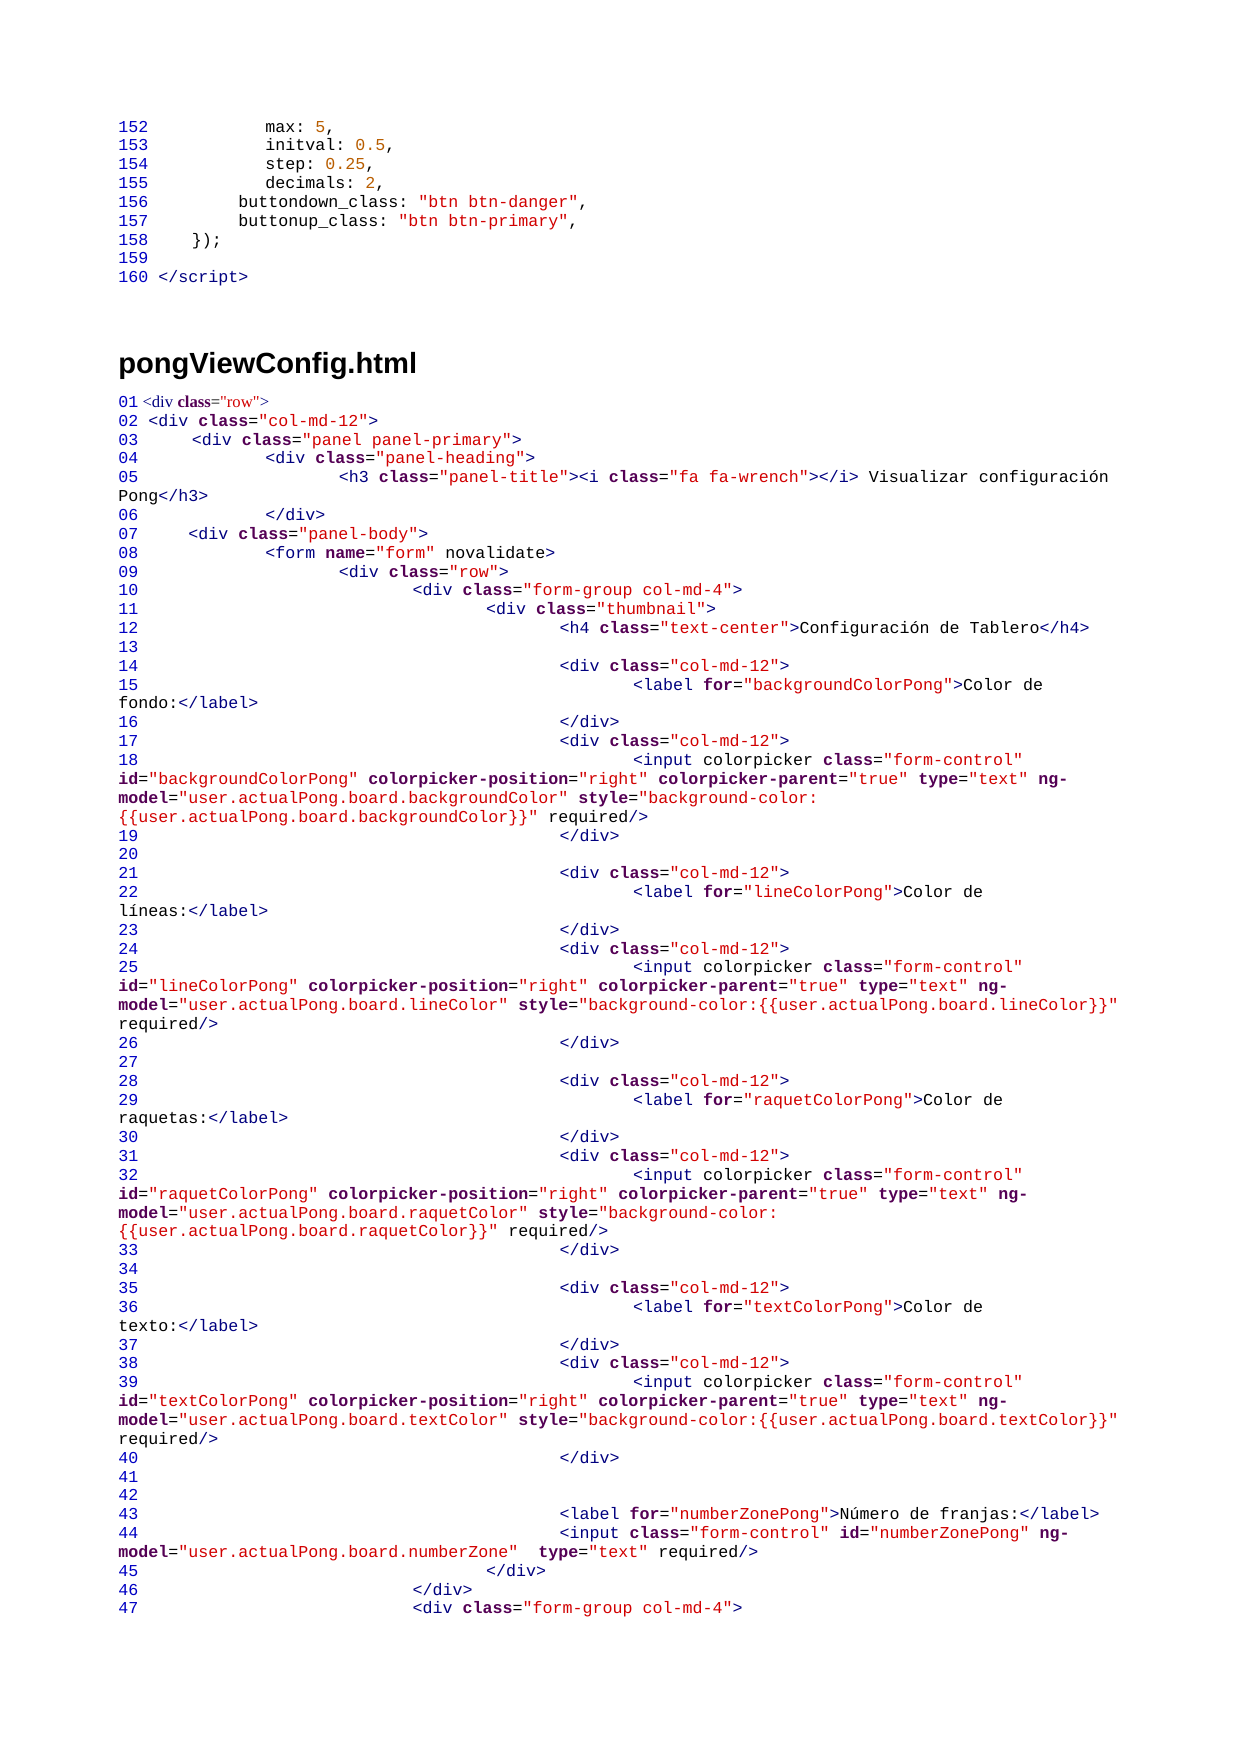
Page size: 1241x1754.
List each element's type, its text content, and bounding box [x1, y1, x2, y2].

text 46 </div> [118, 1581, 1122, 1600]
text 18 <input colorpicker class="form-control" id="backgroundColorPong" colorpicker-position="right" colorpicker-parent="true" type="text" ng-model="user.actualPong.board.backgroundColor" style="background-color:{{user.actualPong.board.backgroundColor}}" required/> [118, 752, 1122, 827]
text 34 [118, 1261, 1122, 1279]
text 04 <div class="panel-heading"> [118, 450, 1122, 469]
text 15 <label for="backgroundColorPong">Color de fondo:</label> [118, 676, 1122, 714]
text 02 <div class="col-md-12"> [118, 412, 1122, 431]
text 19 </div> [118, 827, 1122, 846]
text 01 <div class="row"> [118, 392, 1122, 412]
text 20 [118, 846, 1122, 865]
text 37 </div> [118, 1336, 1122, 1355]
text 35 <div class="col-md-12"> [118, 1279, 1122, 1298]
text 43 <label for="numberZonePong">Número de franjas:</label> [118, 1506, 1122, 1525]
text 39 <input colorpicker class="form-control" id="textColorPong" colorpicker-position="right" colorpicker-parent="true" type="text" ng-model="user.actualPong.board.textColor" style="background-color:{{user.actualPong.board.textColor}}" required/> [118, 1374, 1122, 1449]
text 155 decimals: 2, [118, 175, 1122, 193]
text 32 <input colorpicker class="form-control" id="raquetColorPong" colorpicker-position="right" colorpicker-parent="true" type="text" ng-model="user.actualPong.board.raquetColor" style="background-color:{{user.actualPong.board.raquetColor}}" required/> [118, 1166, 1122, 1242]
text 11 <div class="thumbnail"> [118, 601, 1122, 620]
text 17 <div class="col-md-12"> [118, 733, 1122, 752]
text 44 <input class="form-control" id="numberZonePong" ng-model="user.actualPong.board.numberZone" type="text" required/> [118, 1525, 1122, 1562]
text 22 <label for="lineColorPong">Color de líneas:</label> [118, 884, 1122, 921]
text 156 buttondown_class: "btn btn-danger", [118, 193, 1122, 212]
text 28 <div class="col-md-12"> [118, 1072, 1122, 1091]
text 42 [118, 1487, 1122, 1506]
text 153 initval: 0.5, [118, 137, 1122, 156]
text 33 </div> [118, 1242, 1122, 1261]
text 29 <label for="raquetColorPong">Color de raquetas:</label> [118, 1091, 1122, 1129]
text 06 </div> [118, 507, 1122, 525]
text 36 <label for="textColorPong">Color de texto:</label> [118, 1298, 1122, 1336]
text 14 <div class="col-md-12"> [118, 657, 1122, 676]
subtitle pongViewConfig.html [118, 346, 1122, 379]
text 160 </script> [118, 269, 1122, 288]
text 27 [118, 1053, 1122, 1072]
text 07 <div class="panel-body"> [118, 525, 1122, 544]
text 09 <div class="row"> [118, 563, 1122, 582]
text 38 <div class="col-md-12"> [118, 1355, 1122, 1374]
text 25 <input colorpicker class="form-control" id="lineColorPong" colorpicker-position="right" colorpicker-parent="true" type="text" ng-model="user.actualPong.board.lineColor" style="background-color:{{user.actualPong.board.lineColor}}" required/> [118, 959, 1122, 1034]
text 159 [118, 250, 1122, 269]
text 12 <h4 class="text-center">Configuración de Tablero</h4> [118, 620, 1122, 638]
text 08 <form name="form" novalidate> [118, 544, 1122, 563]
text 10 <div class="form-group col-md-4"> [118, 582, 1122, 601]
text 23 </div> [118, 921, 1122, 940]
text 47 <div class="form-group col-md-4"> [118, 1600, 1122, 1619]
text 24 <div class="col-md-12"> [118, 940, 1122, 959]
text 30 </div> [118, 1129, 1122, 1148]
text 158 }); [118, 231, 1122, 250]
text 154 step: 0.25, [118, 156, 1122, 175]
text 16 </div> [118, 714, 1122, 733]
text 26 </div> [118, 1034, 1122, 1053]
text 05 <h3 class="panel-title"><i class="fa fa-wrench"></i> Visualizar configuración Pong</h3> [118, 469, 1122, 507]
text 157 buttonup_class: "btn btn-primary", [118, 212, 1122, 231]
text 03 <div class="panel panel-primary"> [118, 431, 1122, 450]
text 40 </div> [118, 1449, 1122, 1468]
text 45 </div> [118, 1562, 1122, 1581]
text 152 max: 5, [118, 118, 1122, 137]
text 31 <div class="col-md-12"> [118, 1148, 1122, 1166]
text 41 [118, 1468, 1122, 1487]
text 21 <div class="col-md-12"> [118, 865, 1122, 884]
text 13 [118, 638, 1122, 657]
